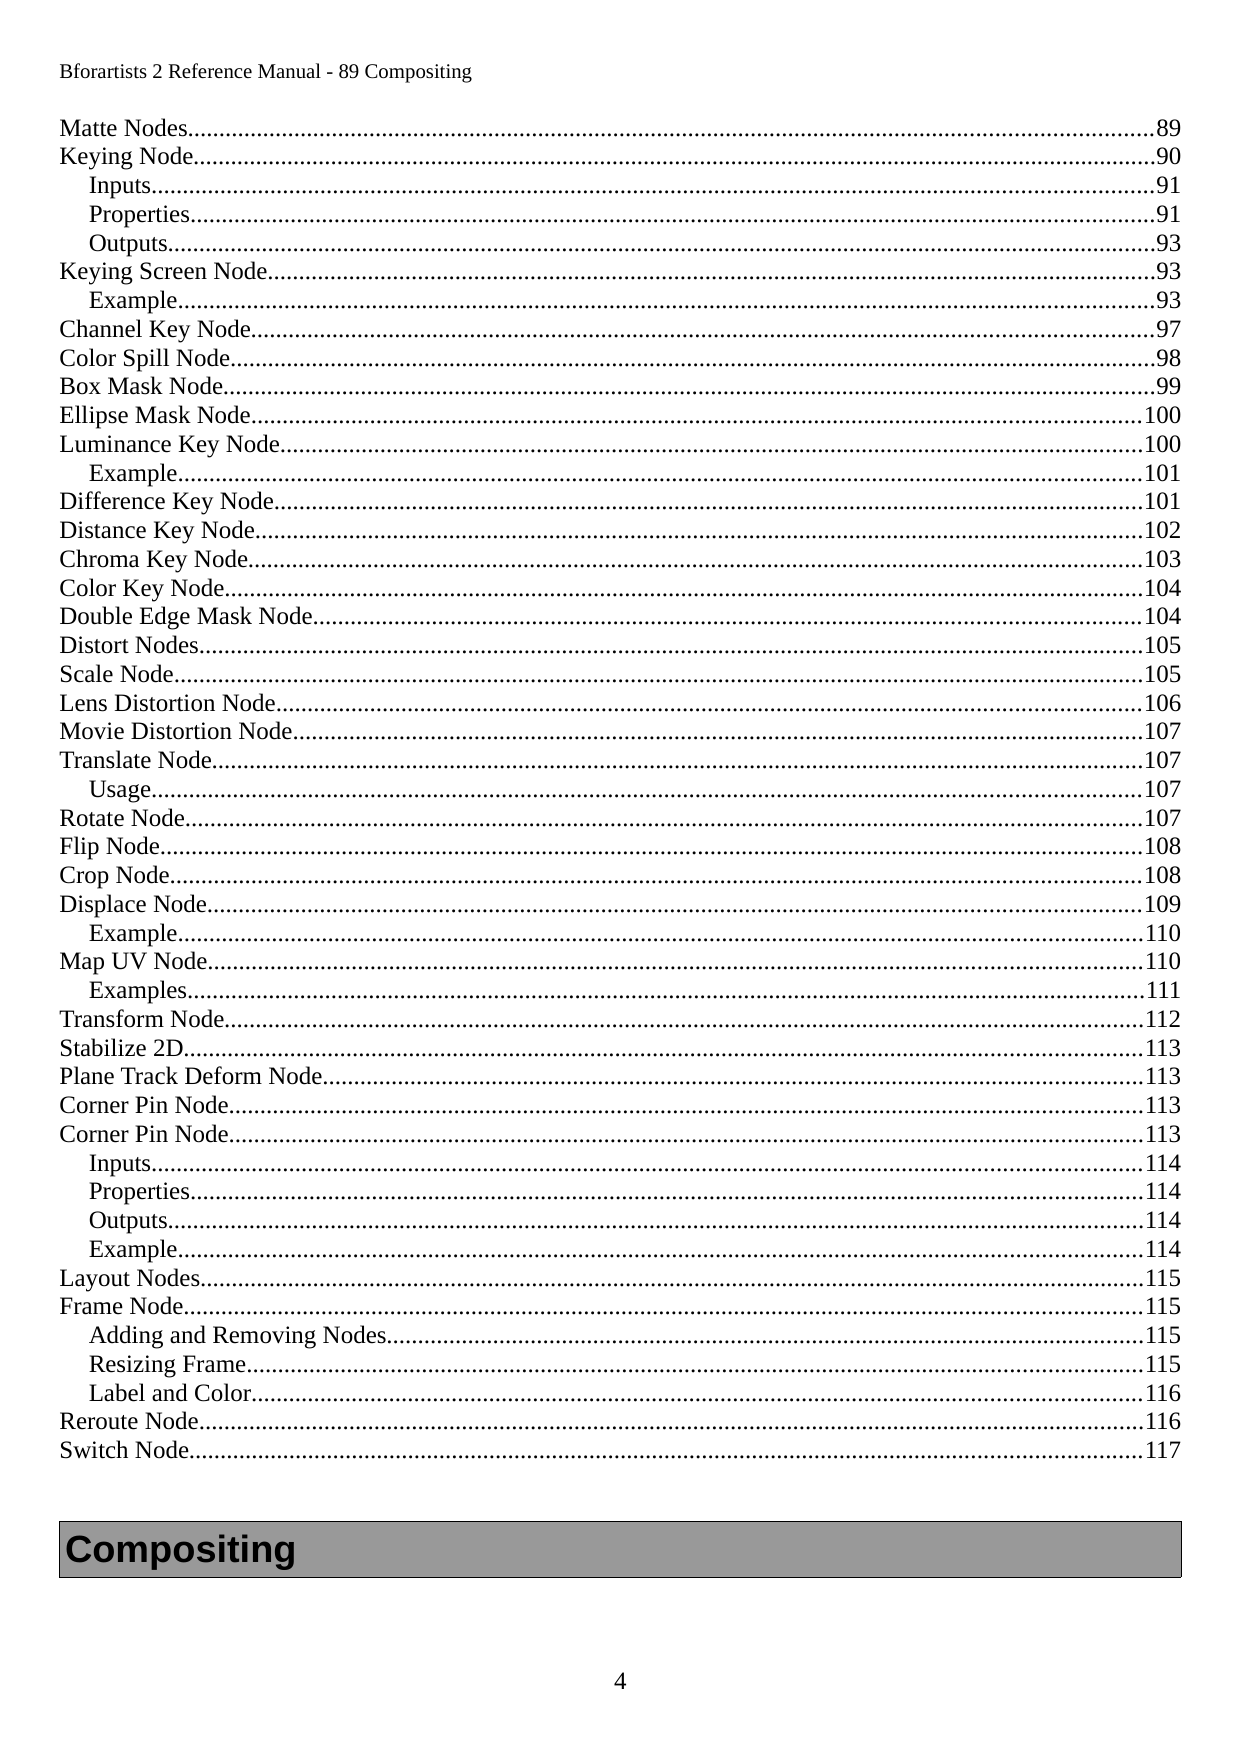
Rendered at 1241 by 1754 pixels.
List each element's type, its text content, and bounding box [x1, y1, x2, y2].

text Corner Pin Node 113 [59, 1119, 1181, 1148]
text Frame Node 115 [59, 1291, 1181, 1320]
text Plane Track Deform Node 113 [59, 1061, 1181, 1090]
text Keying Screen Node 93 [59, 256, 1181, 285]
text Corner Pin Node 113 [59, 1090, 1181, 1119]
text Properties 114 [88, 1176, 1181, 1205]
text Difference Key Node 101 [59, 486, 1181, 515]
text Color Key Node 104 [59, 573, 1181, 601]
text Switch Node 117 [59, 1435, 1181, 1464]
text Example 114 [88, 1234, 1181, 1263]
text Usage 107 [88, 774, 1181, 803]
text Double Edge Mask Node 104 [59, 601, 1181, 630]
text Flip Node 108 [59, 831, 1181, 860]
text Rotate Node 107 [59, 803, 1181, 831]
text Properties 91 [88, 199, 1181, 228]
text Reroute Node 116 [59, 1406, 1181, 1435]
text Luminance Key Node 100 [59, 429, 1181, 458]
text Examples 111 [88, 975, 1181, 1004]
text Example 101 [88, 458, 1181, 486]
text Translate Node 107 [59, 745, 1181, 774]
text Example 93 [88, 285, 1181, 314]
text Outputs 114 [88, 1205, 1181, 1234]
text Channel Key Node 97 [59, 314, 1181, 343]
text Color Spill Node 98 [59, 343, 1181, 371]
text Scale Node 105 [59, 659, 1181, 688]
text Inputs 91 [88, 170, 1181, 199]
text Distort Nodes 105 [59, 630, 1181, 659]
text Box Mask Node 99 [59, 371, 1181, 400]
text Inputs 114 [88, 1148, 1181, 1176]
text Example 110 [88, 918, 1181, 946]
table_header Compositing [60, 1522, 1181, 1577]
text Ellipse Mask Node 100 [59, 400, 1181, 429]
text Movie Distortion Node 107 [59, 716, 1181, 745]
text Crop Node 108 [59, 860, 1181, 889]
text Resizing Frame 115 [88, 1349, 1181, 1378]
text Keying Node 90 [59, 141, 1181, 170]
text Adding and Removing Nodes 115 [88, 1320, 1181, 1349]
text Outputs 93 [88, 228, 1181, 256]
text Matte Nodes 89 [59, 113, 1181, 141]
text Lens Distortion Node 106 [59, 688, 1181, 716]
text Chroma Key Node 103 [59, 544, 1181, 573]
text Map UV Node 110 [59, 946, 1181, 975]
text Transform Node 112 [59, 1004, 1181, 1033]
text Layout Nodes 115 [59, 1263, 1181, 1291]
text Stabilize 2D 113 [59, 1033, 1181, 1061]
text Distance Key Node 102 [59, 515, 1181, 544]
text Displace Node 109 [59, 889, 1181, 918]
text Label and Color 116 [88, 1378, 1181, 1406]
